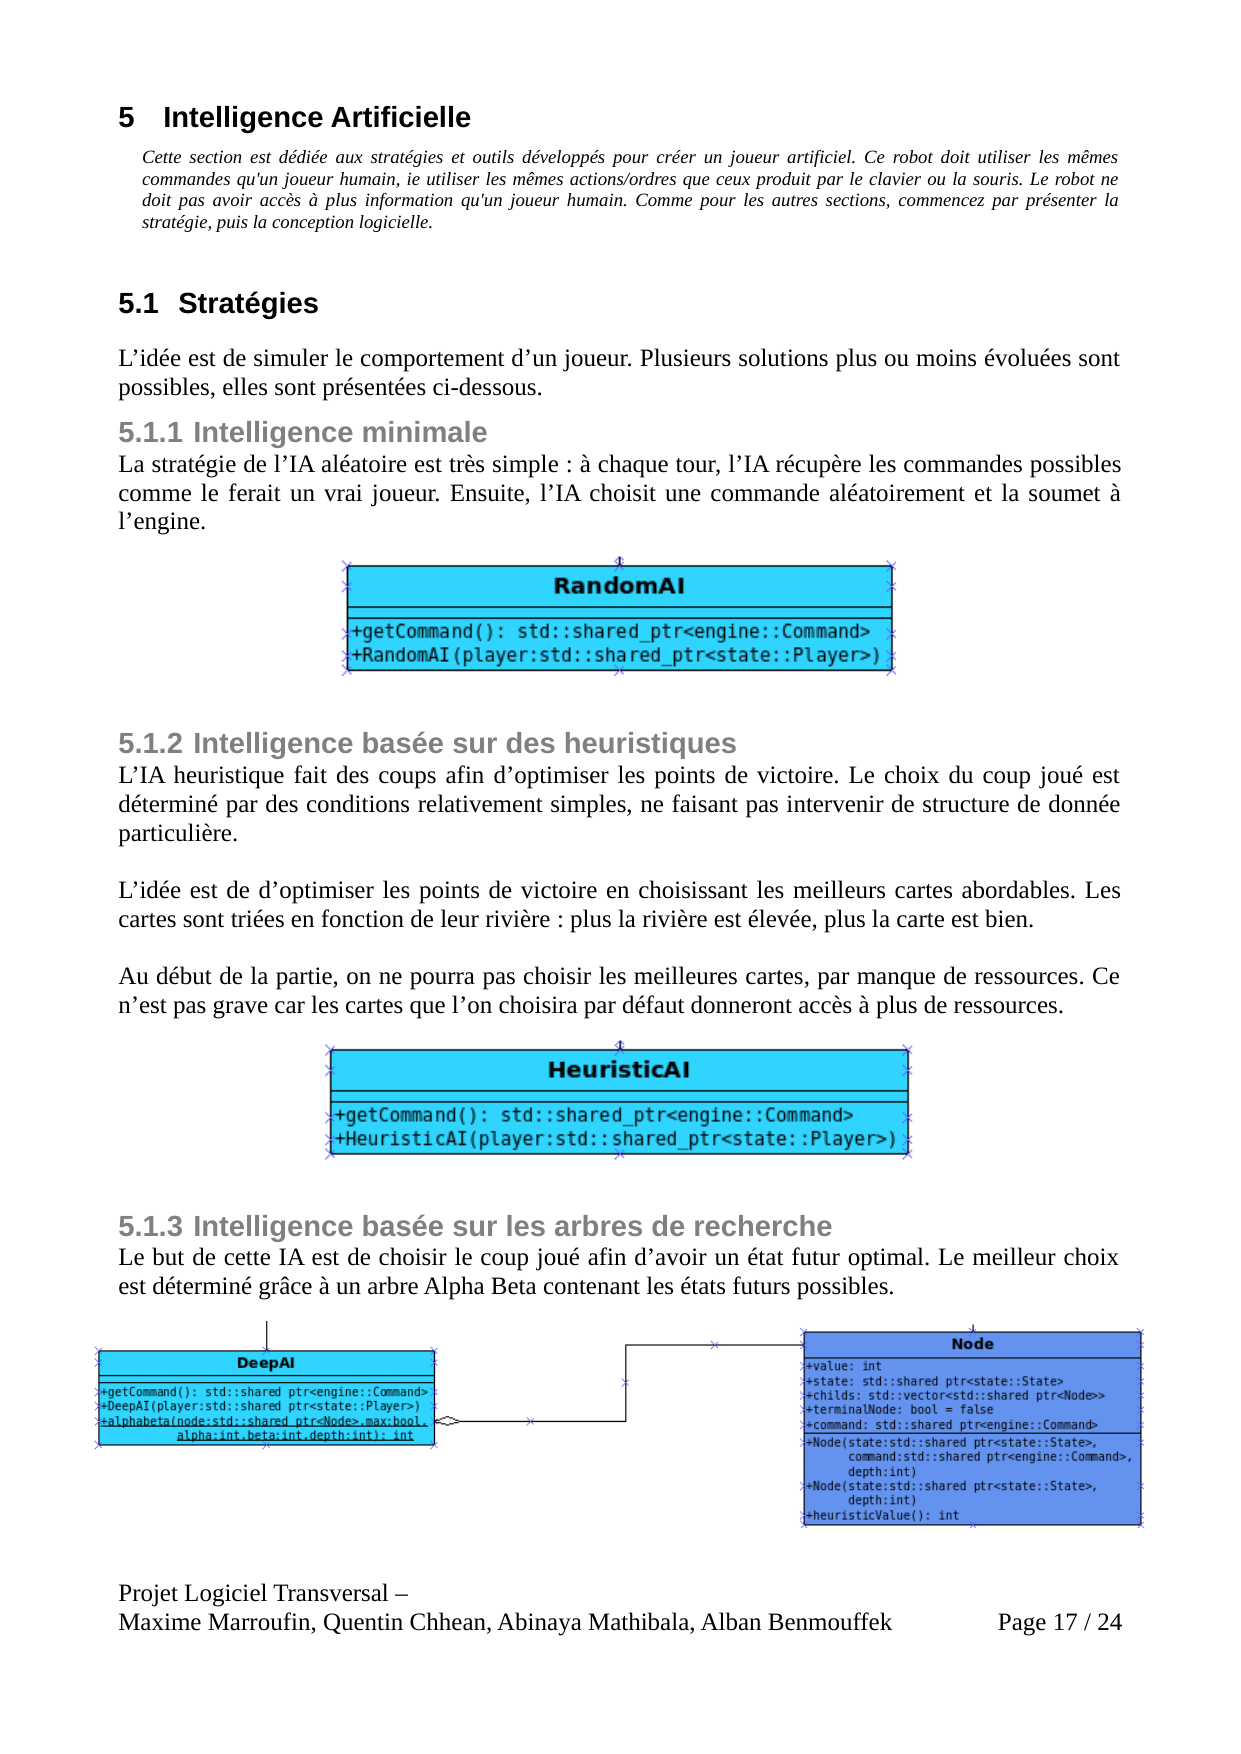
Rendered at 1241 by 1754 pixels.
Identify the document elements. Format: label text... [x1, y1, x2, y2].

text La stratégie de l’IA aléatoire est très simple : à chaque tour, l’IA récupère les commandes possibles comme le ferait un vrai joueur. Ensuite, l’IA choisit une commande aléatoirement et la soumet à l’engine. [118, 449, 1122, 535]
text Au début de la partie, on ne pourra pas choisir les meilleures cartes, par manque de ressources. Ce n’est pas grave car les cartes que l’on choisira par défaut donneront accès à plus de ressources. [118, 961, 1122, 1019]
subtitle Stratégies [118, 286, 1122, 319]
subtitle Intelligence Artificielle [118, 100, 1122, 133]
subtitle Intelligence minimale [118, 415, 1122, 449]
text Cette section est dédiée aux stratégies et outils développés pour créer un joueur artificiel. Ce robot doit utiliser les mêmes commandes qu'un joueur humain, ie utiliser les mêmes actions/ordres que ceux produit par le clavier ou la souris. Le robot ne doit pas avoir accès à plus information qu'un joueur humain. Comme pour les autres sections, commencez par présenter la stratégie, puis la conception logicielle. [142, 146, 1122, 232]
subtitle Intelligence basée sur des heuristiques [118, 727, 1122, 760]
text L’idée est de simuler le comportement d’un joueur. Plusieurs solutions plus ou moins évoluées sont possibles, elles sont présentées ci-dessous. [118, 343, 1122, 401]
text L’IA heuristique fait des coups afin d’optimiser les points de victoire. Le choix du coup joué est déterminé par des conditions relativement simples, ne faisant pas intervenir de structure de donnée particulière. [118, 760, 1122, 846]
subtitle Intelligence basée sur les arbres de recherche [118, 1209, 1122, 1242]
text Le but de cette IA est de choisir le coup joué afin d’avoir un état futur optimal. Le meilleur choix est déterminé grâce à un arbre Alpha Beta contenant les états futurs possibles. [118, 1242, 1122, 1300]
text L’idée est de d’optimiser les points de victoire en choisissant les meilleurs cartes abordables. Les cartes sont triées en fonction de leur rivière : plus la rivière est élevée, plus la carte est bien. [118, 875, 1122, 933]
